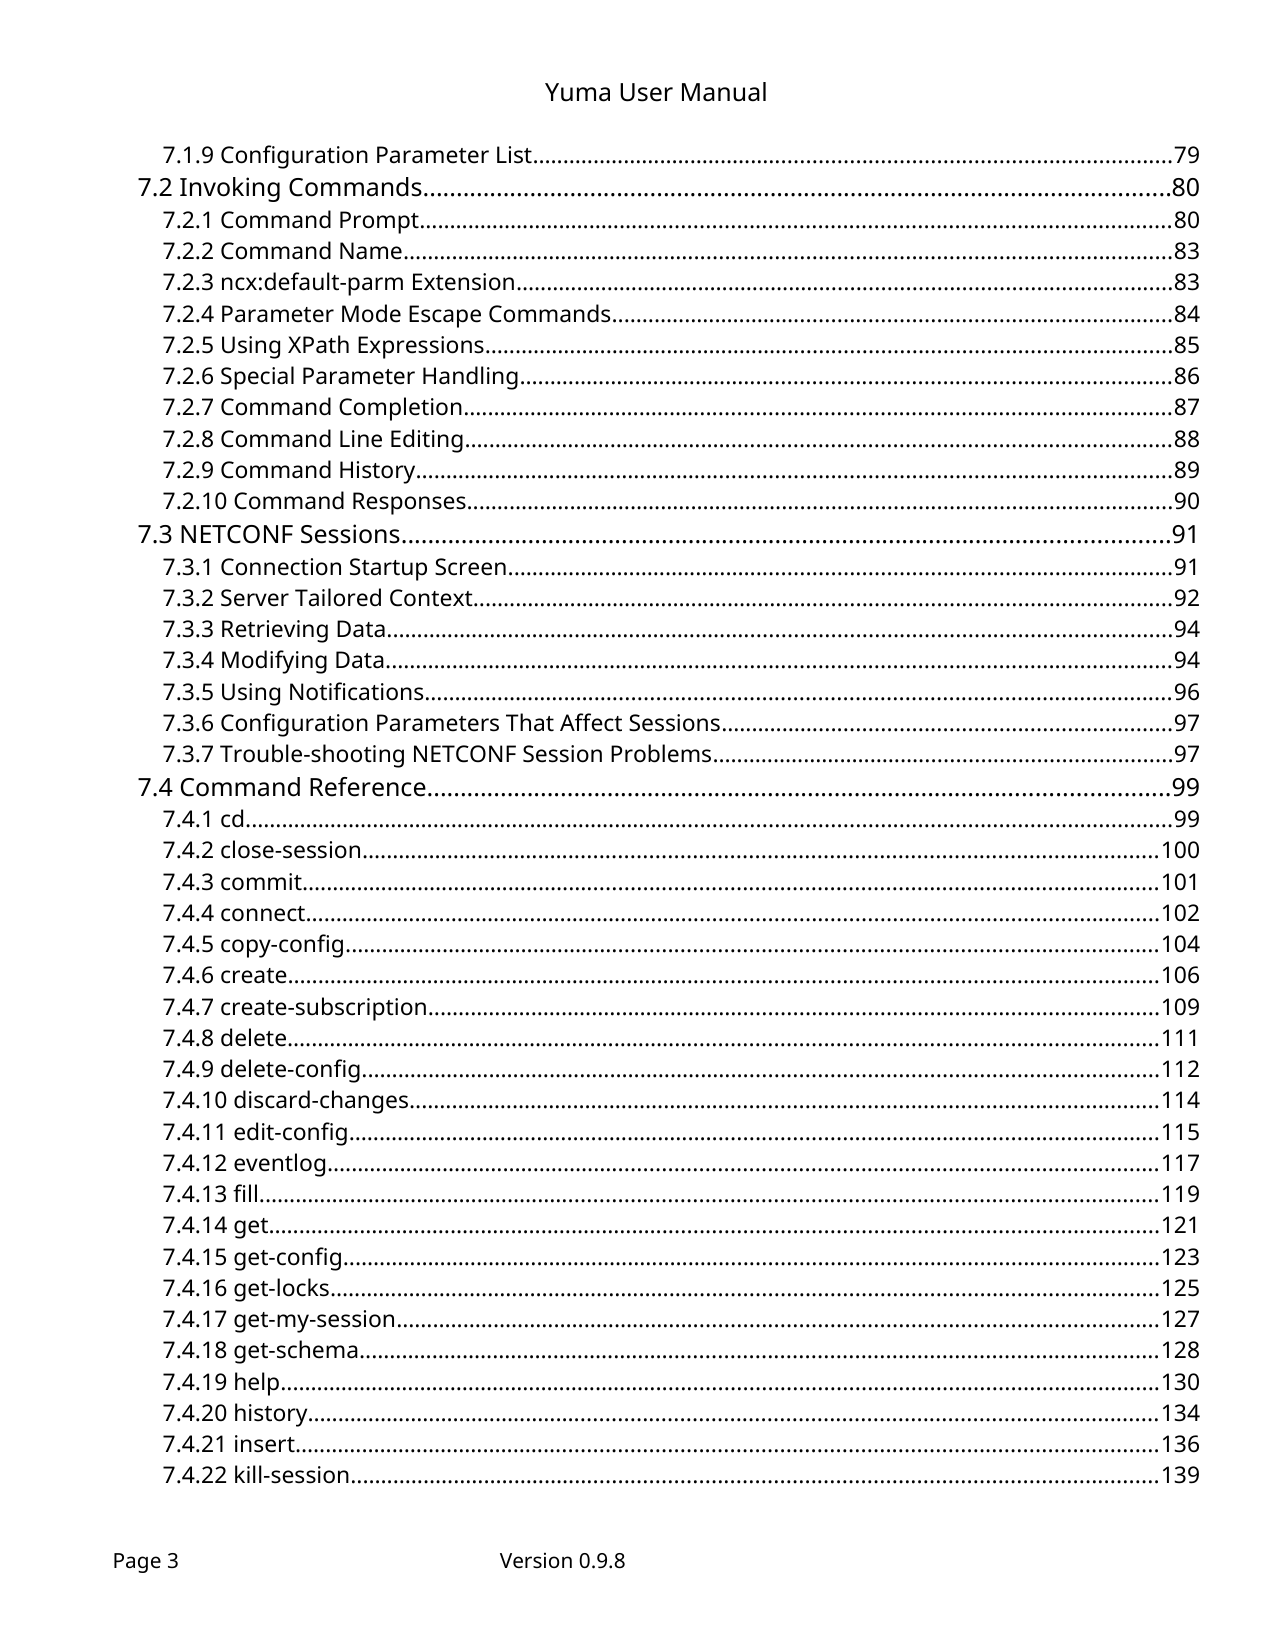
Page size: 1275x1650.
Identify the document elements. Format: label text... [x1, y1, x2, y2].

text 7.4.22 kill-session 139 [162, 1459, 1200, 1491]
text 7.3.1 Connection Startup Screen 91 [162, 550, 1200, 582]
text 7.4.15 get-config 123 [162, 1241, 1200, 1272]
text 7.4.21 insert 136 [162, 1428, 1200, 1459]
text 7.4.7 create-subscription 109 [162, 991, 1200, 1022]
text 7.2.9 Command History 89 [162, 454, 1200, 485]
text 7.4.3 commit 101 [162, 866, 1200, 897]
text 7.2.1 Command Prompt 80 [162, 204, 1200, 235]
text 7.4 Command Reference 99 [137, 769, 1200, 803]
text 7.2.5 Using XPath Expressions 85 [162, 329, 1200, 360]
text 7.2.6 Special Parameter Handling 86 [162, 360, 1200, 391]
text 7.4.20 history 134 [162, 1397, 1200, 1428]
text 7.2 Invoking Commands 80 [137, 170, 1200, 204]
text 7.3.4 Modifying Data 94 [162, 644, 1200, 675]
text 7.2.7 Command Completion 87 [162, 391, 1200, 423]
text 7.4.16 get-locks 125 [162, 1272, 1200, 1303]
text 7.3.7 Trouble-shooting NETCONF Session Problems 97 [162, 738, 1200, 769]
text 7.2.2 Command Name 83 [162, 235, 1200, 266]
text 7.4.5 copy-config 104 [162, 928, 1200, 959]
text 7.3 NETCONF Sessions 91 [137, 516, 1200, 550]
text 7.4.14 get 121 [162, 1209, 1200, 1241]
text 7.4.12 eventlog 117 [162, 1147, 1200, 1178]
text 7.4.1 cd 99 [162, 803, 1200, 834]
text 7.4.11 edit-config 115 [162, 1116, 1200, 1147]
text 7.1.9 Configuration Parameter List 79 [162, 138, 1200, 170]
text 7.4.19 help 130 [162, 1366, 1200, 1397]
text 7.2.8 Command Line Editing 88 [162, 423, 1200, 454]
text 7.4.9 delete-config 112 [162, 1053, 1200, 1084]
text 7.4.2 close-session 100 [162, 834, 1200, 866]
text 7.2.3 ncx:default-parm Extension 83 [162, 266, 1200, 298]
text 7.4.17 get-my-session 127 [162, 1303, 1200, 1334]
text 7.2.4 Parameter Mode Escape Commands 84 [162, 298, 1200, 329]
text 7.4.6 create 106 [162, 959, 1200, 991]
text 7.3.5 Using Notifications 96 [162, 675, 1200, 707]
text 7.4.18 get-schema 128 [162, 1334, 1200, 1366]
text 7.4.13 fill 119 [162, 1178, 1200, 1209]
text 7.4.4 connect 102 [162, 897, 1200, 928]
text 7.3.2 Server Tailored Context 92 [162, 582, 1200, 613]
text 7.4.8 delete 111 [162, 1022, 1200, 1053]
text 7.4.10 discard-changes 114 [162, 1084, 1200, 1116]
text 7.3.3 Retrieving Data 94 [162, 613, 1200, 644]
text 7.3.6 Configuration Parameters That Affect Sessions 97 [162, 707, 1200, 738]
text 7.2.10 Command Responses 90 [162, 485, 1200, 516]
